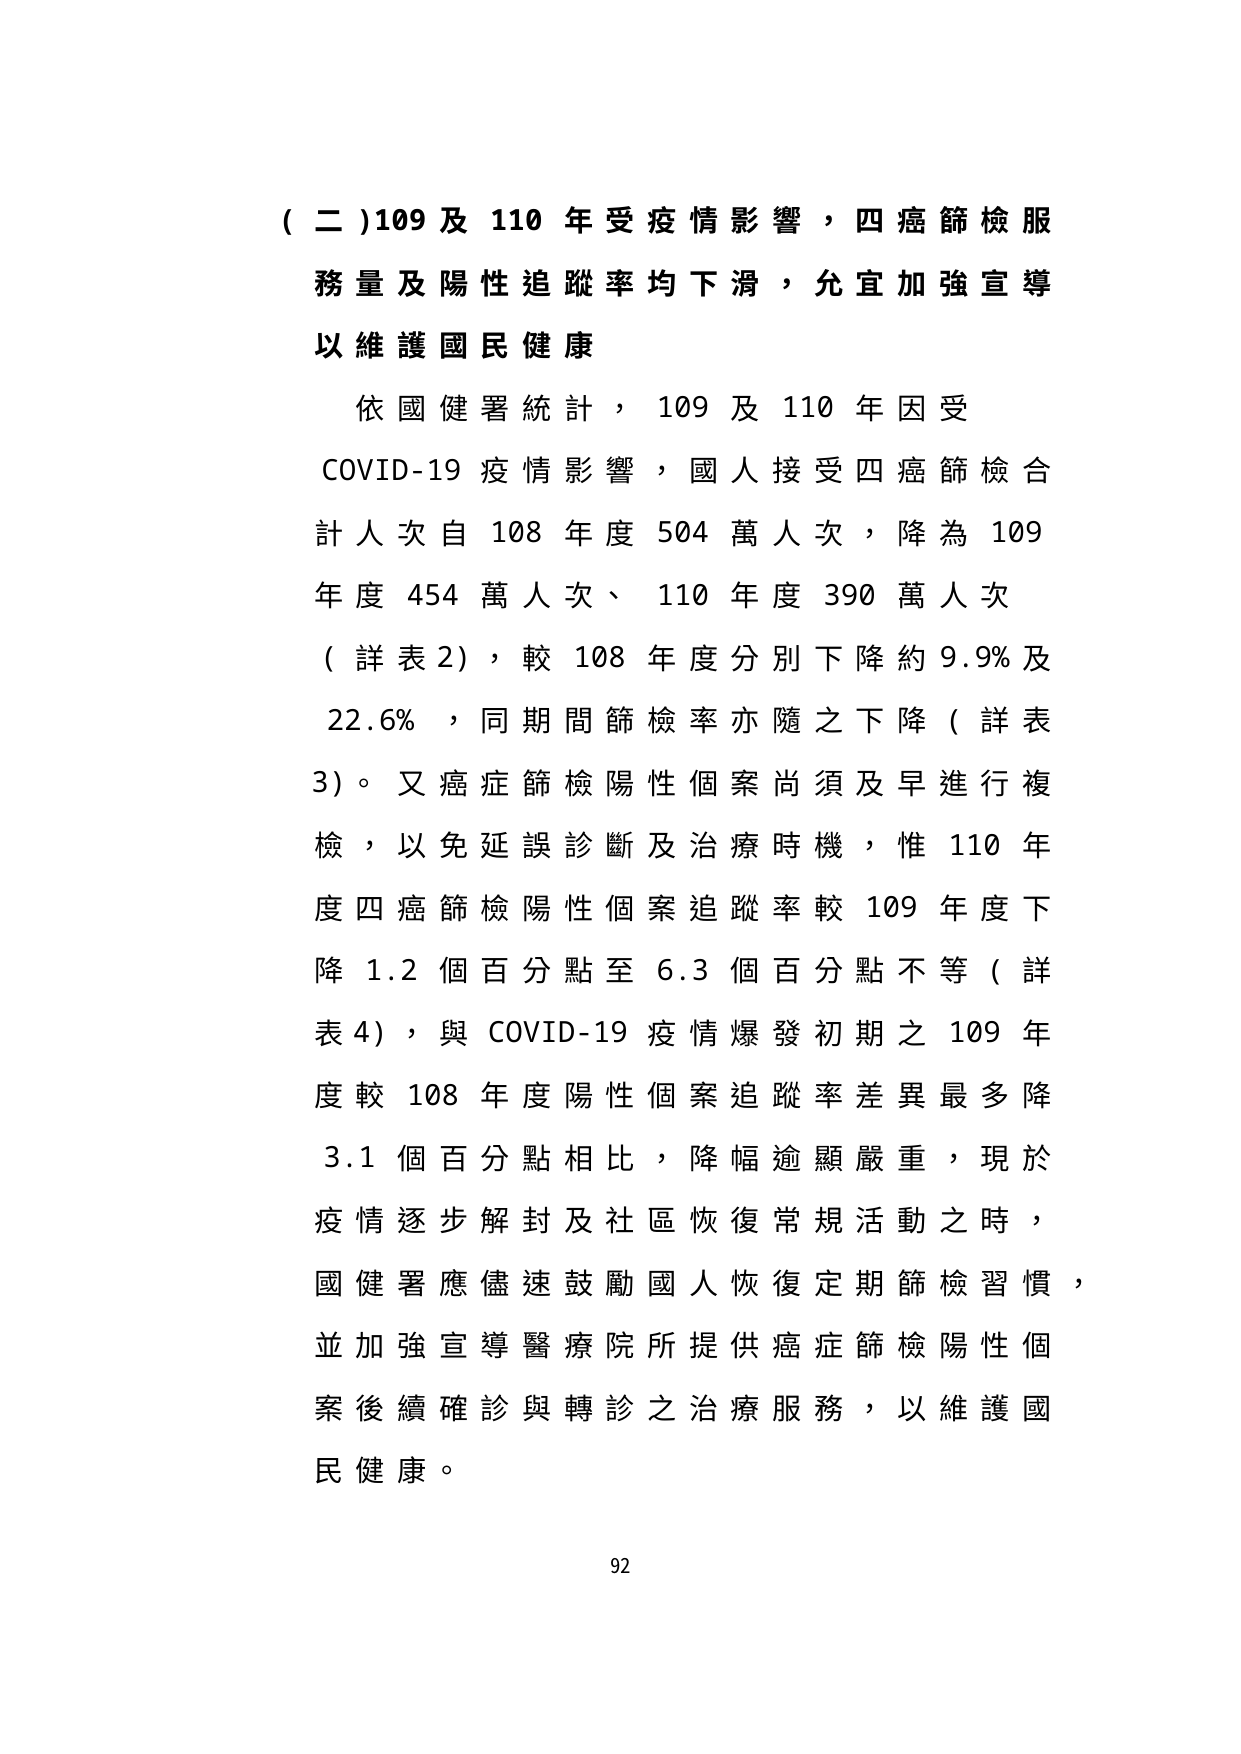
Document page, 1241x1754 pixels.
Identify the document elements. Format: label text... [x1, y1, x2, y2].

text 依國健署統計，109及110年因受COVID-19疫情影響，國人接受四癌篩檢合計人次自108年度504萬人次，降為109年度454萬人次、110年度390萬人次(詳表2)，較108年度分別下降約9.9%及22.6%，同期間篩檢率亦隨之下降(詳表3)。又癌症篩檢陽性個案尚須及早進行複檢，以免延誤診斷及治療時機，惟110年度四癌篩檢陽性個案追蹤率較109年度下降1.2個百分點至6.3個百分點不等(詳表4)，與COVID-19疫情爆發初期之109年度較108年度陽性個案追蹤率差異最多降3.1個百分點相比，降幅逾顯嚴重，現於疫情逐步解封及社區恢復常規活動之時，國健署應儘速鼓勵國人恢復定期篩檢習慣，並加強宣導醫療院所提供癌症篩檢陽性個案後續確診與轉診之治療服務，以維護國民健康。 [271, 365, 1058, 1490]
text (二)109及110年受疫情影響，四癌篩檢服務量及陽性追蹤率均下滑，允宜加強宣導以維護國民健康 [242, 177, 1058, 365]
